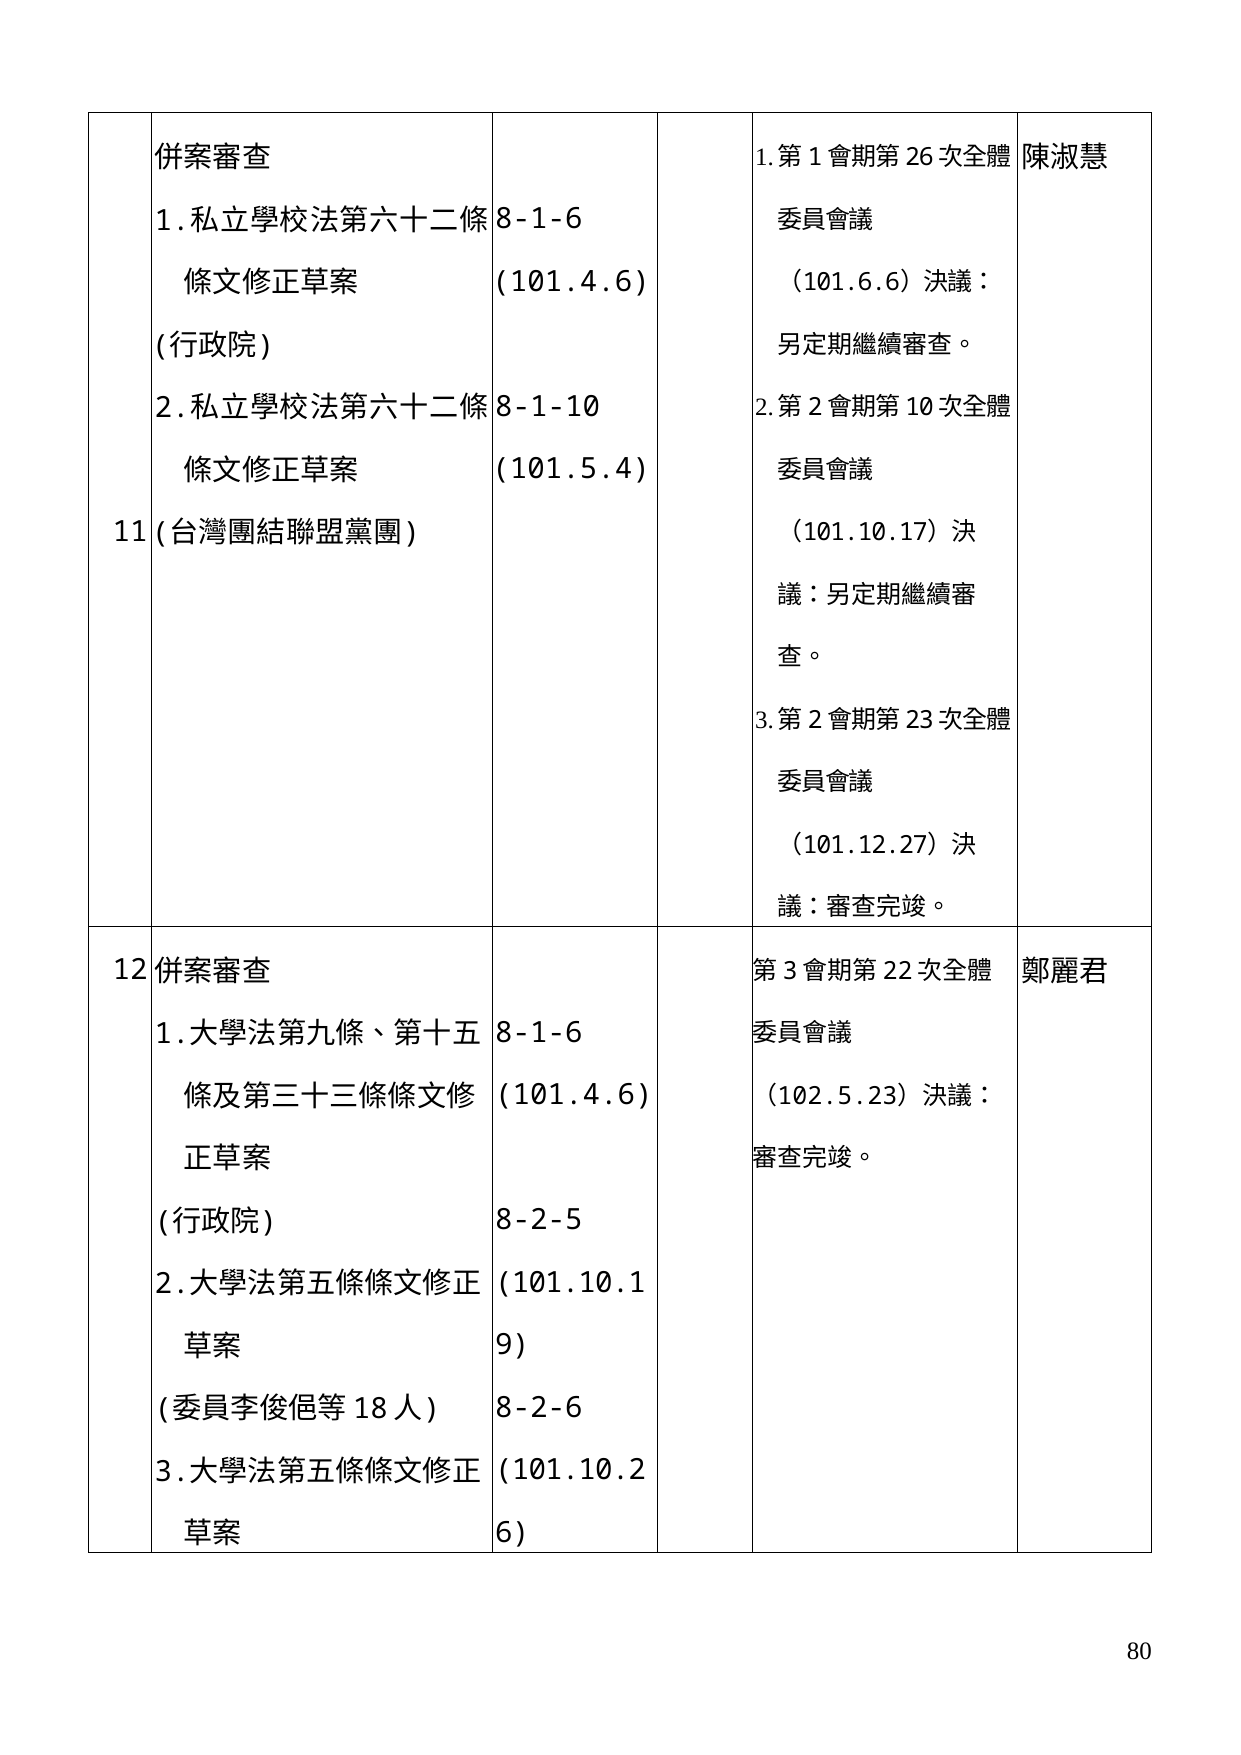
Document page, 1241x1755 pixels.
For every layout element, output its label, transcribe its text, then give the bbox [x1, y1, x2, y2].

table_cell [658, 927, 752, 1552]
table_cell 陳淑慧 [1018, 113, 1151, 926]
table_cell 第3會期第22次全體委員會議（102.5.23）決議：審查完竣。 [753, 927, 1017, 1552]
table_cell 併案審查 1.大學法第九條、第十五條及第三十三條條文修正草案 (行政院) 2.大學法第五條條文修正草案 (委員李俊俋等18人) 3.大學法第五條條文修正草案 [152, 927, 492, 1552]
table_cell 8-1-6 (101.4.6) 8-1-10 (101.5.4) [493, 113, 657, 926]
table_cell 鄭麗君 [1018, 927, 1151, 1552]
table_cell [658, 113, 752, 926]
table_cell [89, 927, 151, 1552]
table_cell [89, 113, 151, 926]
table_cell 併案審查 1.私立學校法第六十二條條文修正草案 (行政院) 2.私立學校法第六十二條條文修正草案 (台灣團結聯盟黨團) [152, 113, 492, 926]
table_cell 第1會期第26次全體委員會議（101.6.6）決議：另定期繼續審查。 第2會期第10次全體委員會議（101.10.17）決議：另定期繼續審查。 第2會期第23次全體委員會議（101.12.27）決議：審查完竣。 [753, 113, 1017, 926]
table_cell 8-1-6 (101.4.6) 8-2-5 (101.10.19) 8-2-6 (101.10.26) [493, 927, 657, 1552]
